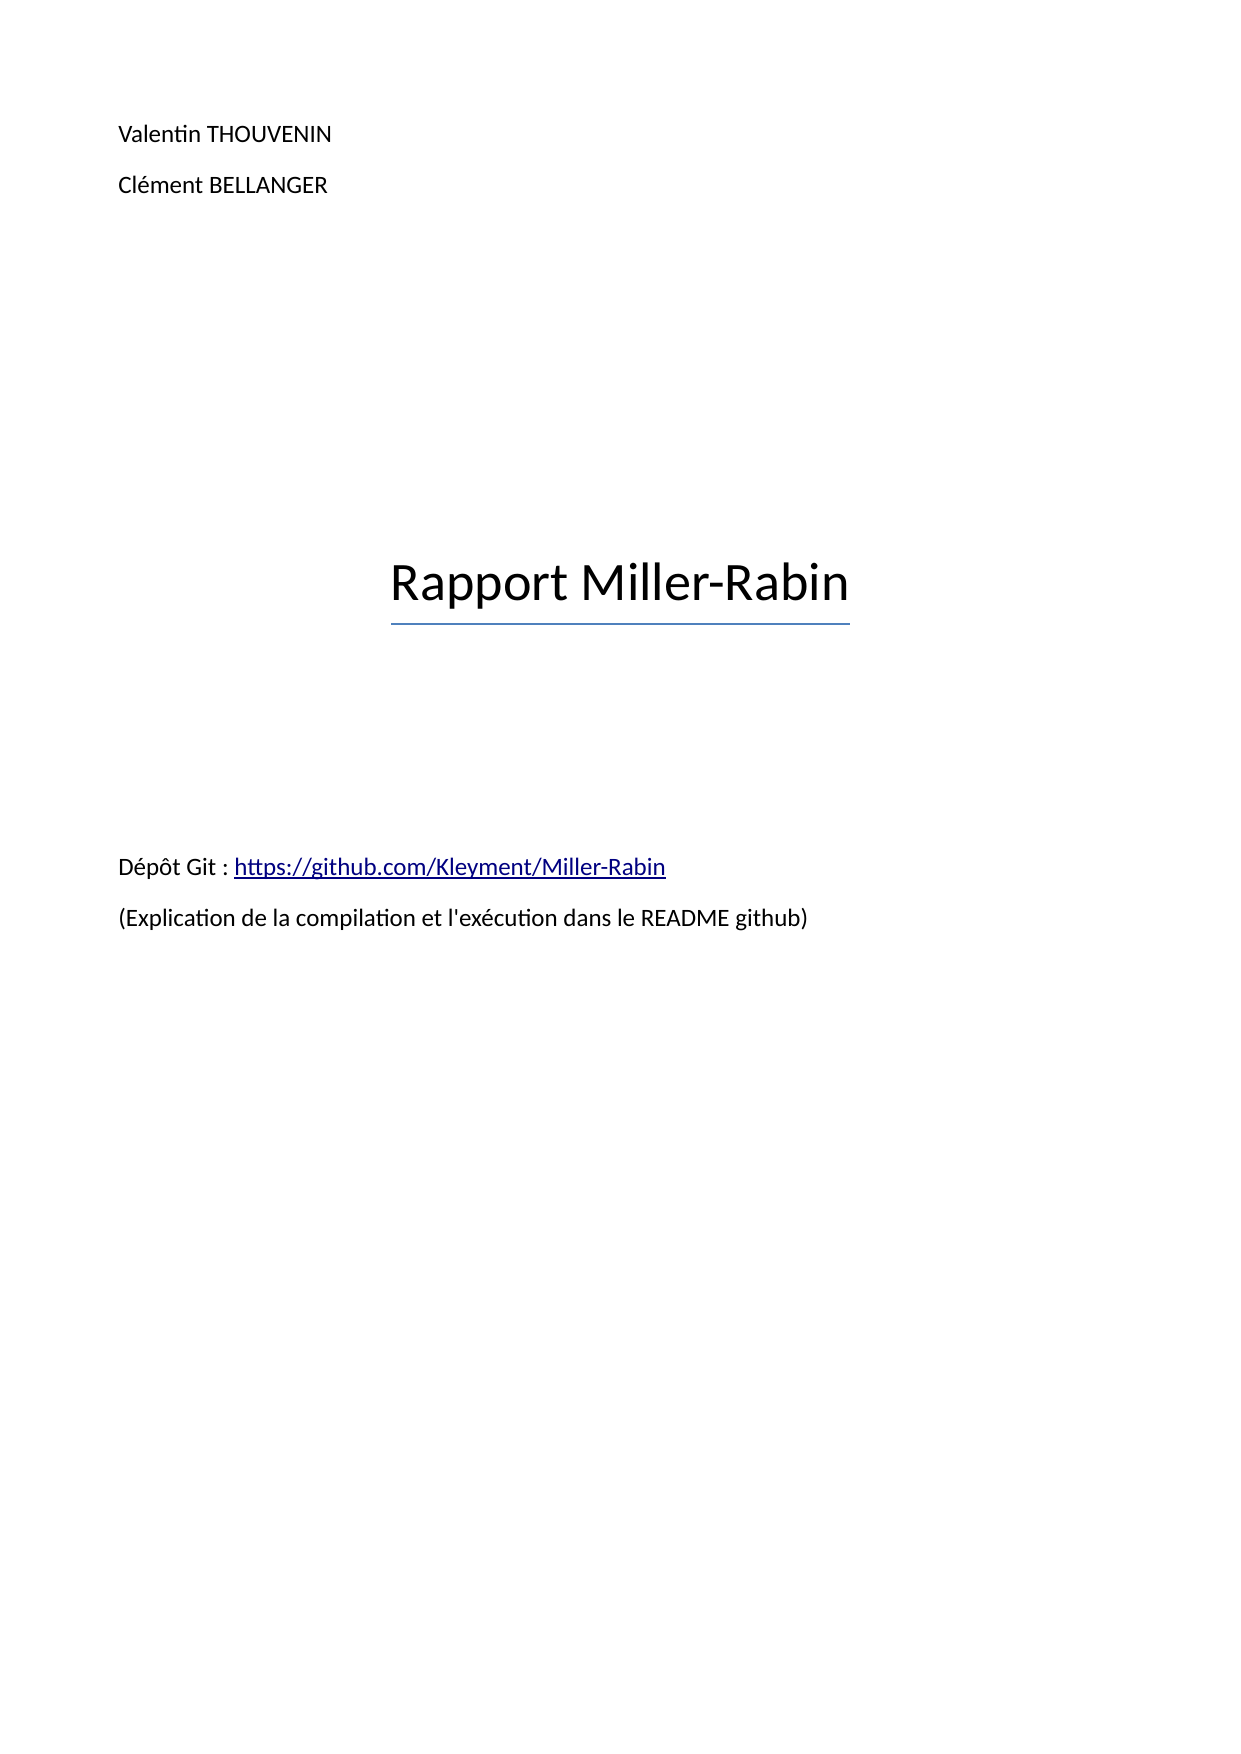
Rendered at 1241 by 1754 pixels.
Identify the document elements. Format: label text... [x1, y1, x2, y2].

text Valentin THOUVENIN [118, 118, 1122, 149]
text Dépôt Git : https://github.com/Kleyment/Miller-Rabin [118, 851, 1122, 881]
text (Explication de la compilation et l'exécution dans le README github) [118, 902, 1122, 932]
text Rapport Miller-Rabin [118, 548, 1122, 625]
text Clément BELLANGER [118, 169, 1122, 200]
